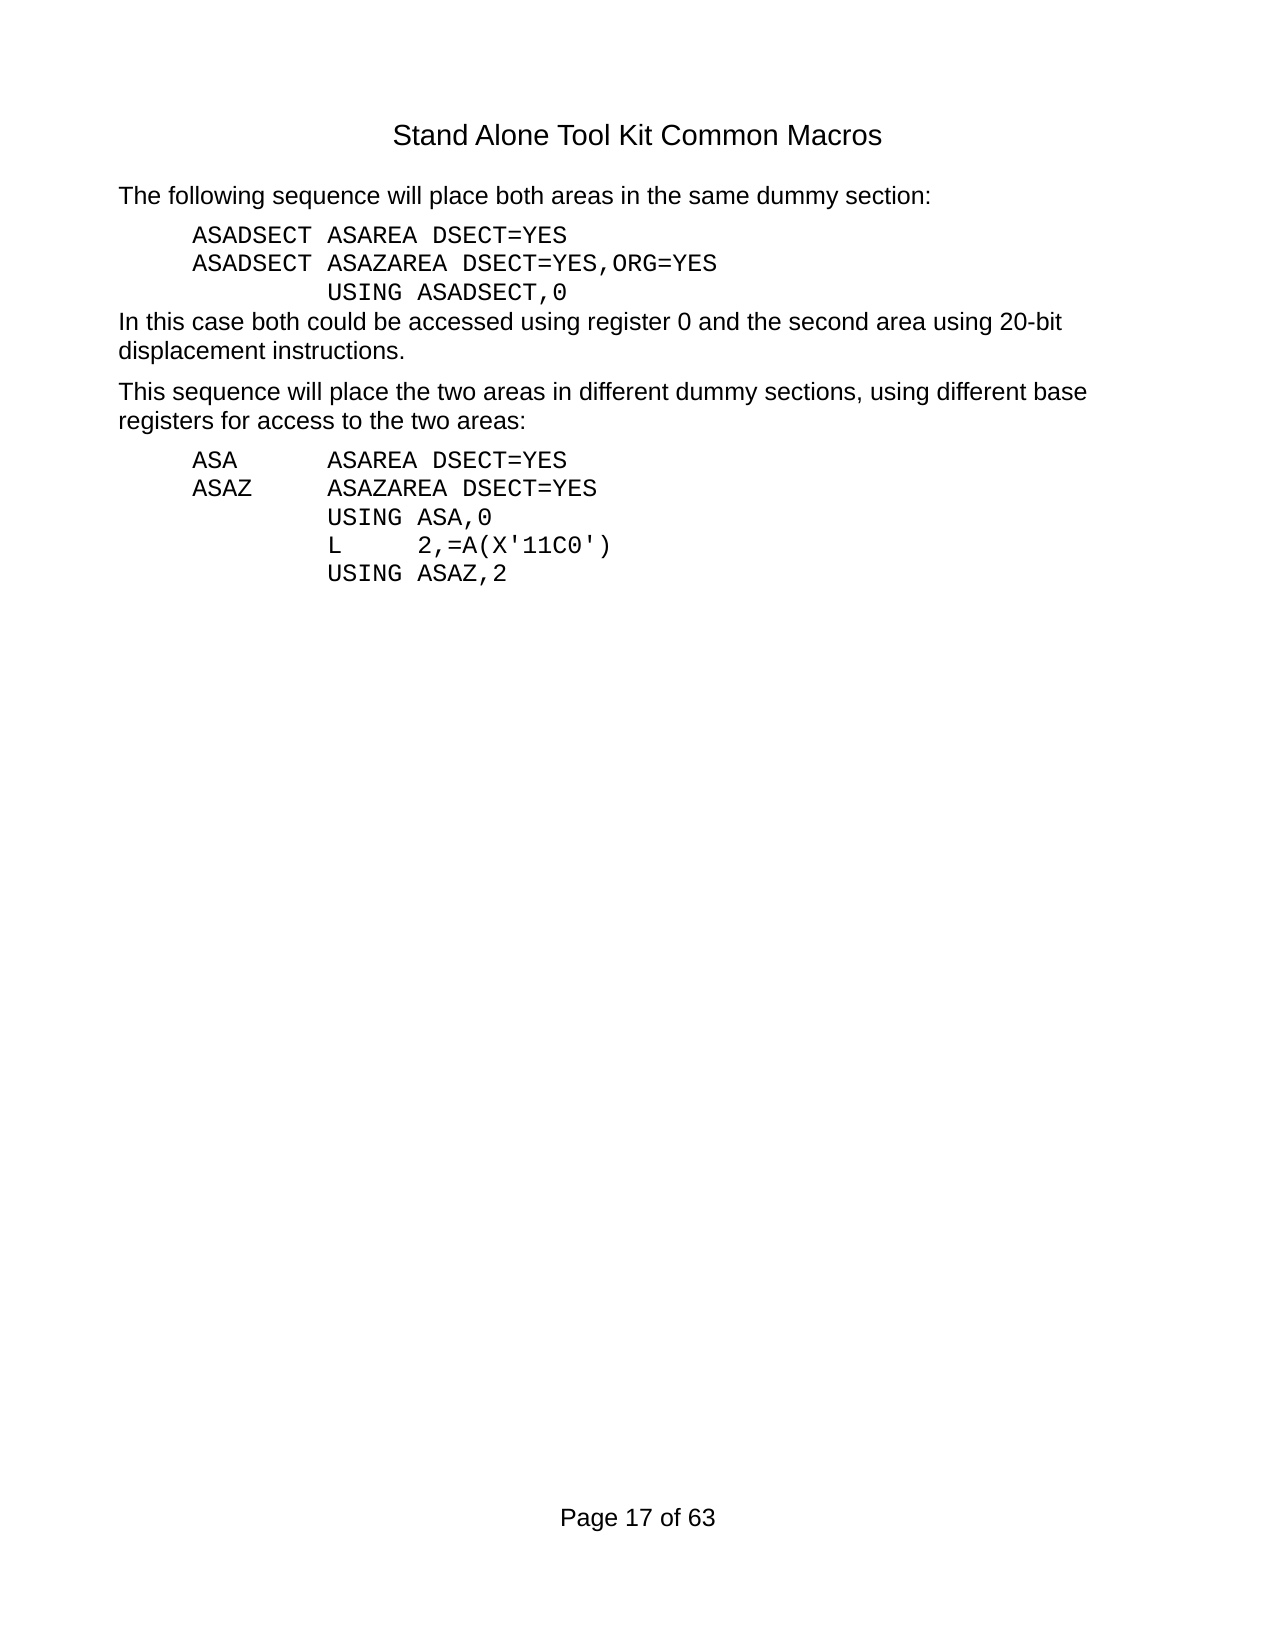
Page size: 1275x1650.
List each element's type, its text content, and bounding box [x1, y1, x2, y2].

text L 2,=A(X'11C0') [192, 532, 1157, 561]
text USING ASADSECT,0 [192, 279, 1157, 307]
text ASA ASAREA DSECT=YES [192, 447, 1157, 476]
text USING ASA,0 [192, 504, 1157, 532]
text ASADSECT ASAREA DSECT=YES [192, 222, 1157, 251]
text In this case both could be accessed using register 0 and the second area using 20-bit displacement instructions. [118, 307, 1157, 365]
text USING ASAZ,2 [192, 561, 1157, 589]
text This sequence will place the two areas in different dummy sections, using different base registers for access to the two areas: [118, 377, 1157, 435]
text The following sequence will place both areas in the same dummy section: [118, 181, 1157, 210]
text ASAZ ASAZAREA DSECT=YES [192, 476, 1157, 504]
text ASADSECT ASAZAREA DSECT=YES,ORG=YES [192, 251, 1157, 279]
